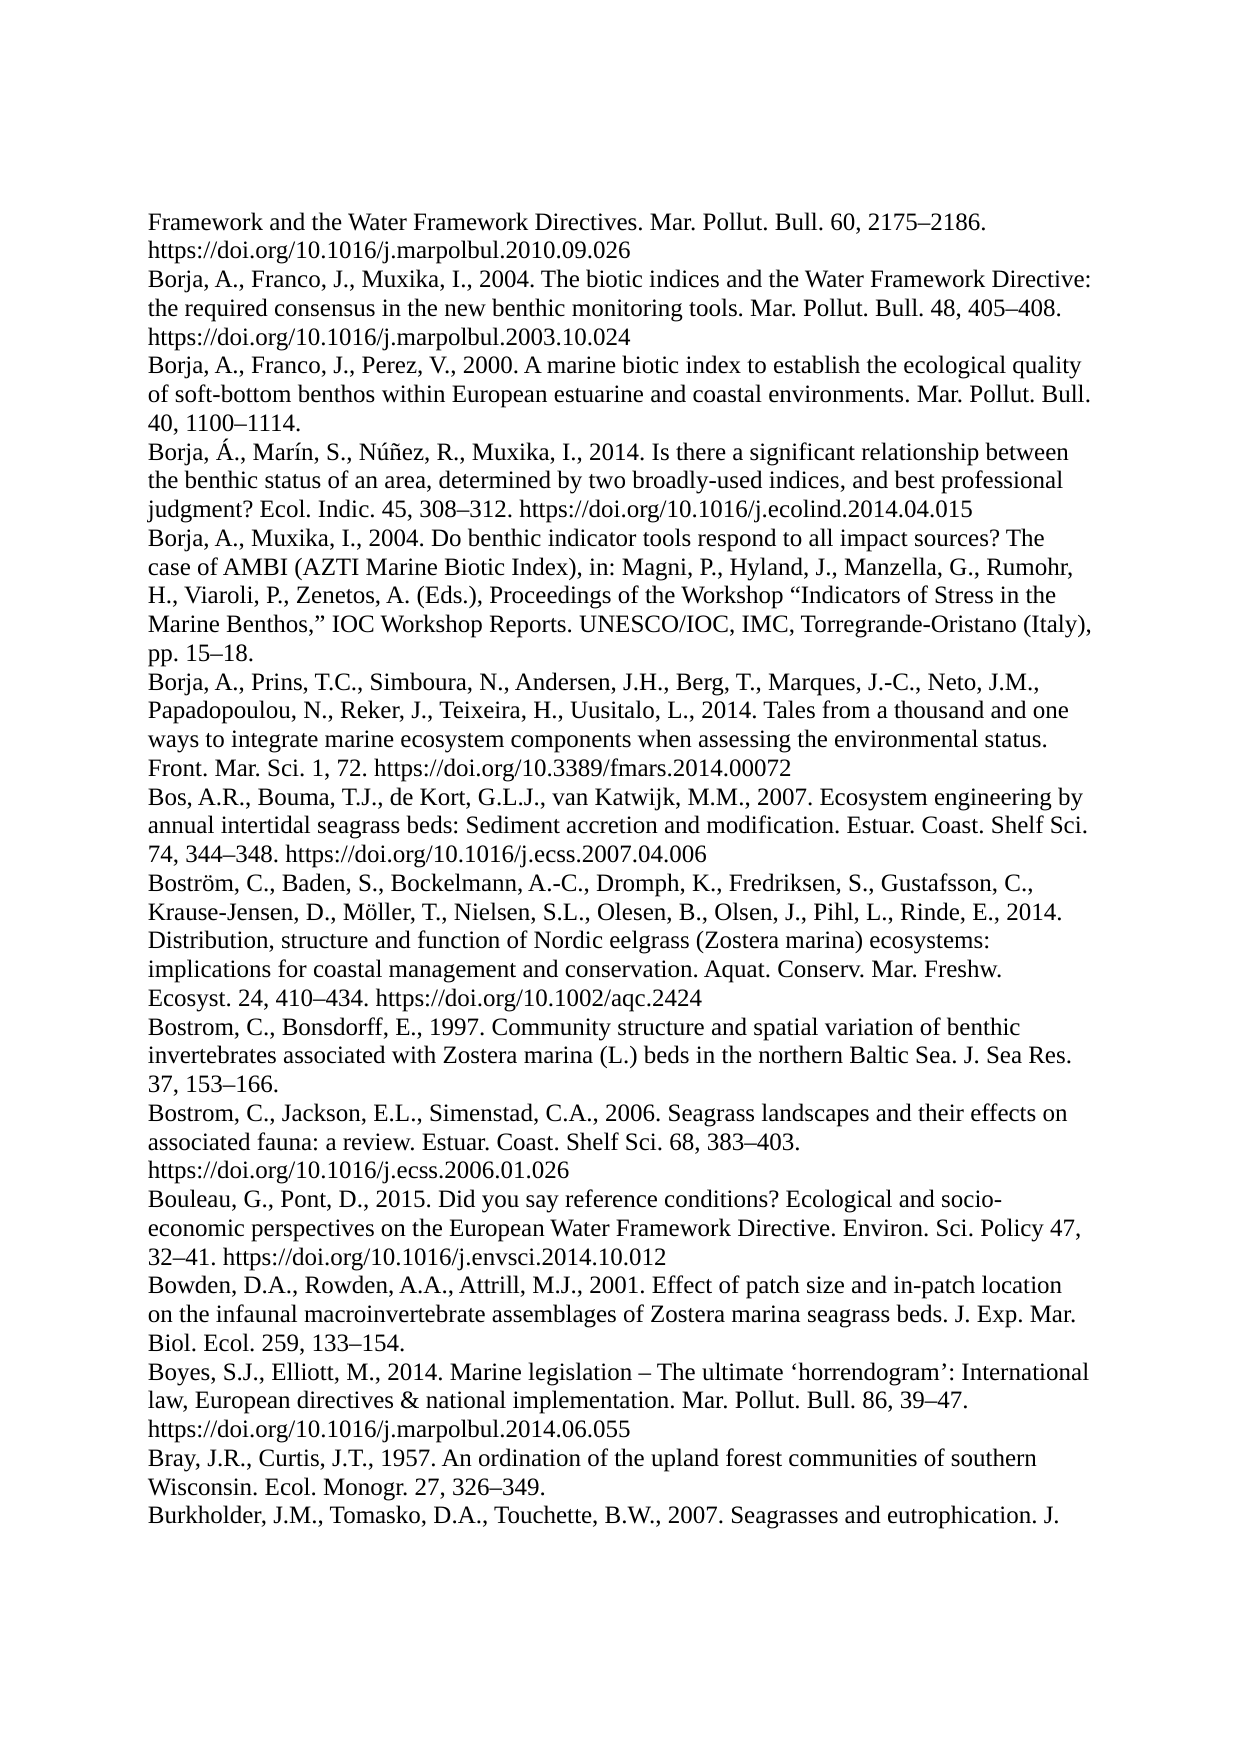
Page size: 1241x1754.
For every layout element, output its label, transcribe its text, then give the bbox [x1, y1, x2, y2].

text Borja, A., Franco, J., Muxika, I., 2004. The biotic indices and the Water Framework Directive: the required consensus in the new benthic monitoring tools. Mar. Pollut. Bull. 48, 405–408. https://doi.org/10.1016/j.marpolbul.2003.10.024 [148, 264, 1093, 350]
text Bouleau, G., Pont, D., 2015. Did you say reference conditions? Ecological and socio-economic perspectives on the European Water Framework Directive. Environ. Sci. Policy 47, 32–41. https://doi.org/10.1016/j.envsci.2014.10.012 [148, 1184, 1093, 1270]
text Burkholder, J.M., Tomasko, D.A., Touchette, B.W., 2007. Seagrasses and eutrophication. J. [148, 1500, 1093, 1529]
text Bray, J.R., Curtis, J.T., 1957. An ordination of the upland forest communities of southern Wisconsin. Ecol. Monogr. 27, 326–349. [148, 1443, 1093, 1500]
text Bostrom, C., Bonsdorff, E., 1997. Community structure and spatial variation of benthic invertebrates associated with Zostera marina (L.) beds in the northern Baltic Sea. J. Sea Res. 37, 153–166. [148, 1012, 1093, 1098]
text Boyes, S.J., Elliott, M., 2014. Marine legislation – The ultimate ‘horrendogram’: International law, European directives & national implementation. Mar. Pollut. Bull. 86, 39–47. https://doi.org/10.1016/j.marpolbul.2014.06.055 [148, 1357, 1093, 1443]
text Borja, A., Muxika, I., 2004. Do benthic indicator tools respond to all impact sources? The case of AMBI (AZTI Marine Biotic Index), in: Magni, P., Hyland, J., Manzella, G., Rumohr, H., Viaroli, P., Zenetos, A. (Eds.), Proceedings of the Workshop “Indicators of Stress in the Marine Benthos,” IOC Workshop Reports. UNESCO/IOC, IMC, Torregrande-Oristano (Italy), pp. 15–18. [148, 523, 1093, 667]
text Borja, A., Prins, T.C., Simboura, N., Andersen, J.H., Berg, T., Marques, J.-C., Neto, J.M., Papadopoulou, N., Reker, J., Teixeira, H., Uusitalo, L., 2014. Tales from a thousand and one ways to integrate marine ecosystem components when assessing the environmental status. Front. Mar. Sci. 1, 72. https://doi.org/10.3389/fmars.2014.00072 [148, 667, 1093, 782]
text Bostrom, C., Jackson, E.L., Simenstad, C.A., 2006. Seagrass landscapes and their effects on associated fauna: a review. Estuar. Coast. Shelf Sci. 68, 383–403. https://doi.org/10.1016/j.ecss.2006.01.026 [148, 1098, 1093, 1184]
text Bowden, D.A., Rowden, A.A., Attrill, M.J., 2001. Effect of patch size and in-patch location on the infaunal macroinvertebrate assemblages of Zostera marina seagrass beds. J. Exp. Mar. Biol. Ecol. 259, 133–154. [148, 1270, 1093, 1357]
text Borja, Á., Marín, S., Núñez, R., Muxika, I., 2014. Is there a significant relationship between the benthic status of an area, determined by two broadly-used indices, and best professional judgment? Ecol. Indic. 45, 308–312. https://doi.org/10.1016/j.ecolind.2014.04.015 [148, 437, 1093, 523]
text Bos, A.R., Bouma, T.J., de Kort, G.L.J., van Katwijk, M.M., 2007. Ecosystem engineering by annual intertidal seagrass beds: Sediment accretion and modification. Estuar. Coast. Shelf Sci. 74, 344–348. https://doi.org/10.1016/j.ecss.2007.04.006 [148, 782, 1093, 868]
text Framework and the Water Framework Directives. Mar. Pollut. Bull. 60, 2175–2186. https://doi.org/10.1016/j.marpolbul.2010.09.026 [148, 207, 1093, 264]
text Borja, A., Franco, J., Perez, V., 2000. A marine biotic index to establish the ecological quality of soft-bottom benthos within European estuarine and coastal environments. Mar. Pollut. Bull. 40, 1100–1114. [148, 350, 1093, 437]
text Boström, C., Baden, S., Bockelmann, A.-C., Dromph, K., Fredriksen, S., Gustafsson, C., Krause-Jensen, D., Möller, T., Nielsen, S.L., Olesen, B., Olsen, J., Pihl, L., Rinde, E., 2014. Distribution, structure and function of Nordic eelgrass (Zostera marina) ecosystems: implications for coastal management and conservation. Aquat. Conserv. Mar. Freshw. Ecosyst. 24, 410–434. https://doi.org/10.1002/aqc.2424 [148, 868, 1093, 1012]
